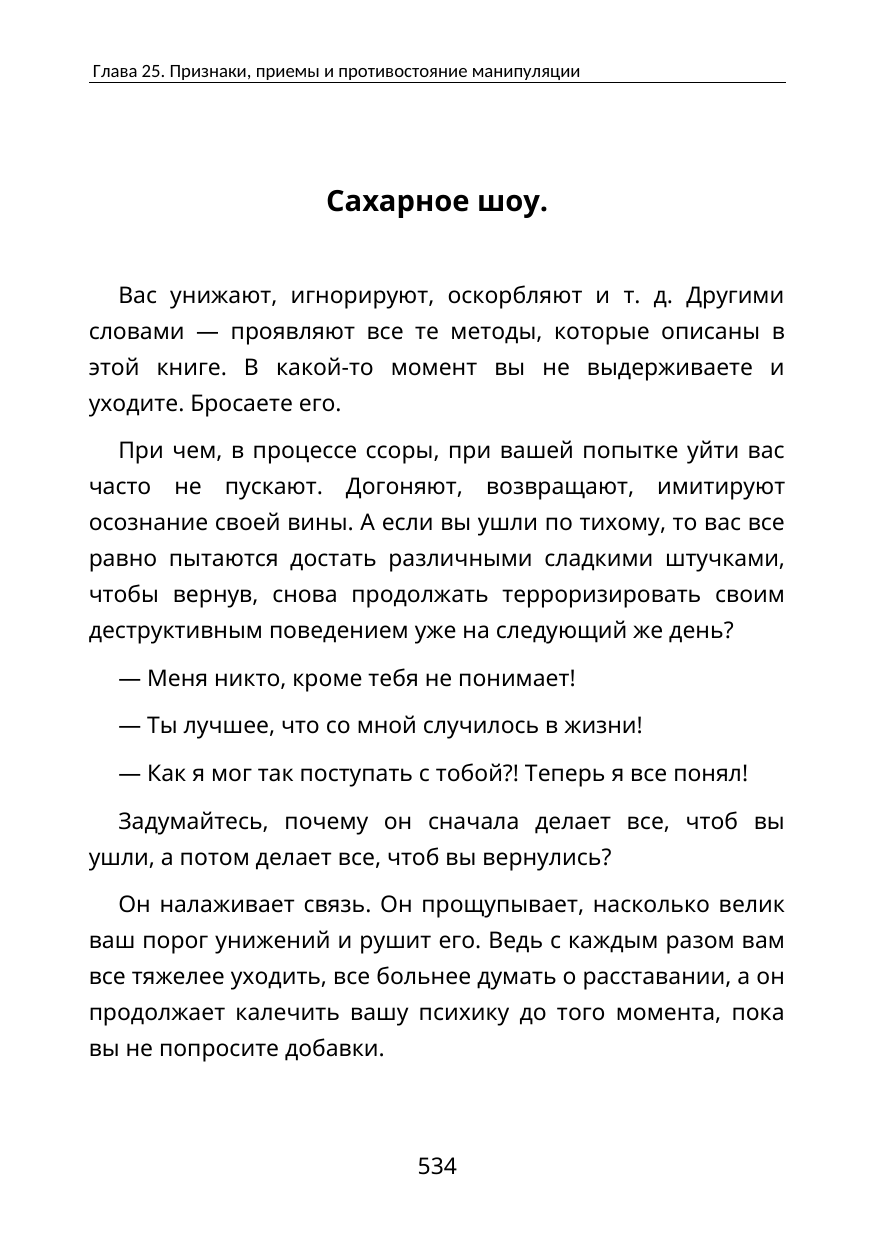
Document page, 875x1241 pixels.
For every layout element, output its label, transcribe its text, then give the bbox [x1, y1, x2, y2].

text Он налаживает связь. Он прощупывает, насколько велик ваш порог унижений и рушит его. Ведь с каждым разом вам все тяжелее уходить, все больнее думать о расставании, а он продолжает калечить вашу психику до того момента, пока вы не попросите добавки. [88, 888, 786, 1063]
subtitle Сахарное шоу. [88, 177, 786, 219]
text — Меня никто, кроме тебя не понимает! [88, 662, 786, 693]
text При чем, в процессе ссоры, при вашей попытке уйти вас часто не пускают. Догоняют, возвращают, имитируют осознание своей вины. А если вы ушли по тихому, то вас все равно пытаются достать различными сладкими штучками, чтобы вернув, снова продолжать терроризировать своим деструктивным поведением уже на следующий же день? [88, 434, 786, 645]
text Вас унижают, игнорируют, оскорбляют и т. д. Другими словами — проявляют все те методы, которые описаны в этой книге. В какой-то момент вы не выдерживаете и уходите. Бросаете его. [88, 279, 786, 418]
text Задумайтесь, почему он сначала делает все, чтоб вы ушли, а потом делает все, чтоб вы вернулись? [88, 805, 786, 872]
text — Как я мог так поступать с тобой?! Теперь я все понял! [88, 757, 786, 788]
text — Ты лучшее, что со мной случилось в жизни! [88, 709, 786, 741]
